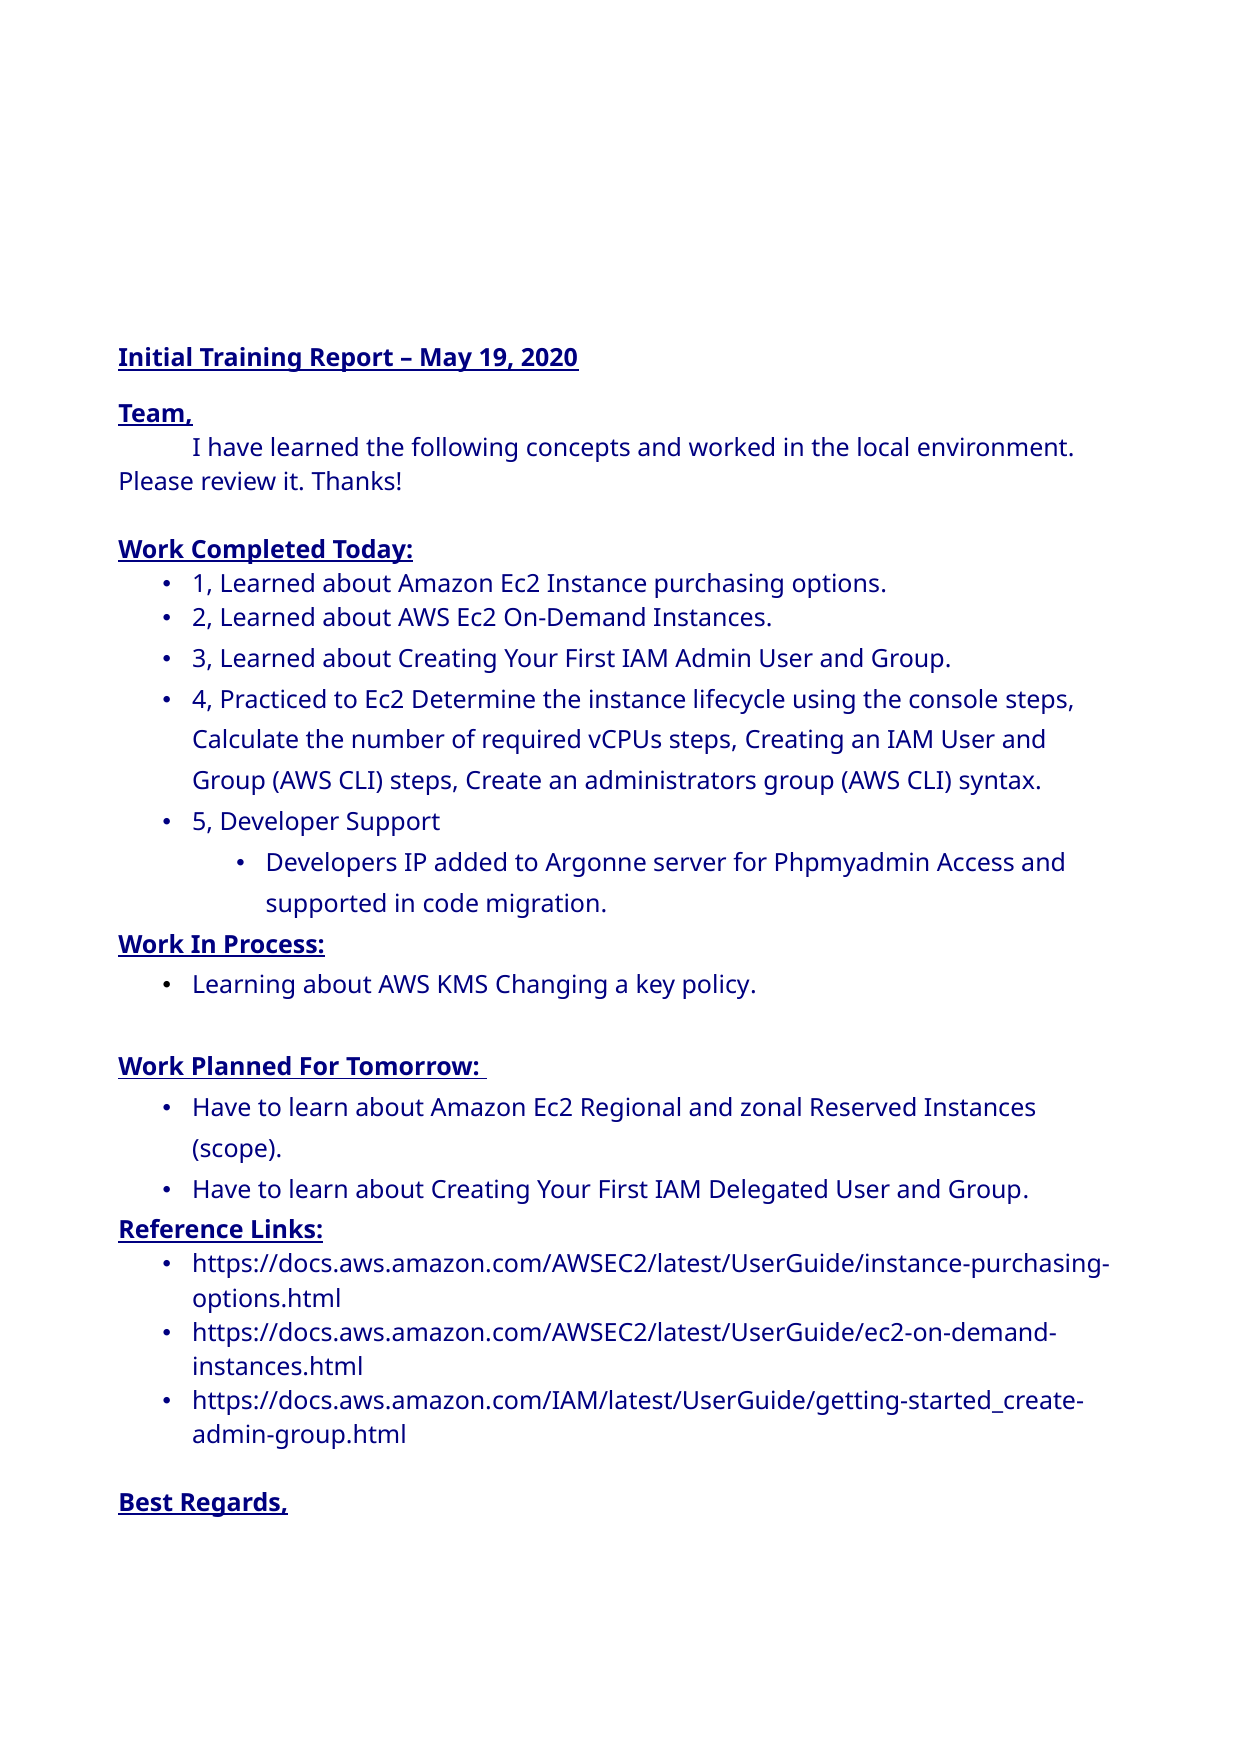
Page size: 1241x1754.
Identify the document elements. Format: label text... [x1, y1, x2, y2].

list 5, Developer Support [162, 804, 1122, 838]
text Team, [118, 395, 1122, 429]
list 3, Learned about Creating Your First IAM Admin User and Group. [162, 640, 1122, 674]
list https://docs.aws.amazon.com/IAM/latest/UserGuide/getting-started_create-admin-group.html [162, 1382, 1122, 1451]
list Learning about AWS KMS Changing a key policy. [162, 967, 1122, 1001]
text Reference Links: [118, 1212, 1122, 1246]
list 4, Practiced to Ec2 Determine the instance lifecycle using the console steps, Calculate the number of required vCPUs steps, Creating an IAM User and Group (AWS CLI) steps, Create an administrators group (AWS CLI) syntax. [162, 681, 1122, 797]
text Work In Process: [118, 926, 1122, 960]
list 1, Learned about Amazon Ec2 Instance purchasing options. [162, 566, 1122, 599]
text Best Regards, [118, 1484, 1122, 1519]
text Work Planned For Tomorrow: [118, 1049, 1122, 1083]
list Developers IP added to Argonne server for Phpmyadmin Access and supported in code migration. [236, 844, 1122, 919]
text Work Completed Today: [118, 531, 1122, 566]
list Have to learn about Amazon Ec2 Regional and zonal Reserved Instances (scope). [162, 1089, 1122, 1164]
text I have learned the following concepts and worked in the local environment. Please review it. Thanks! [118, 429, 1122, 497]
list https://docs.aws.amazon.com/AWSEC2/latest/UserGuide/instance-purchasing-options.html [162, 1246, 1122, 1314]
list 2, Learned about AWS Ec2 On-Demand Instances. [162, 599, 1122, 634]
list https://docs.aws.amazon.com/AWSEC2/latest/UserGuide/ec2-on-demand-instances.html [162, 1314, 1122, 1382]
list Have to learn about Creating Your First IAM Delegated User and Group. [162, 1171, 1122, 1205]
text Initial Training Report – May 19, 2020 [118, 340, 1122, 374]
